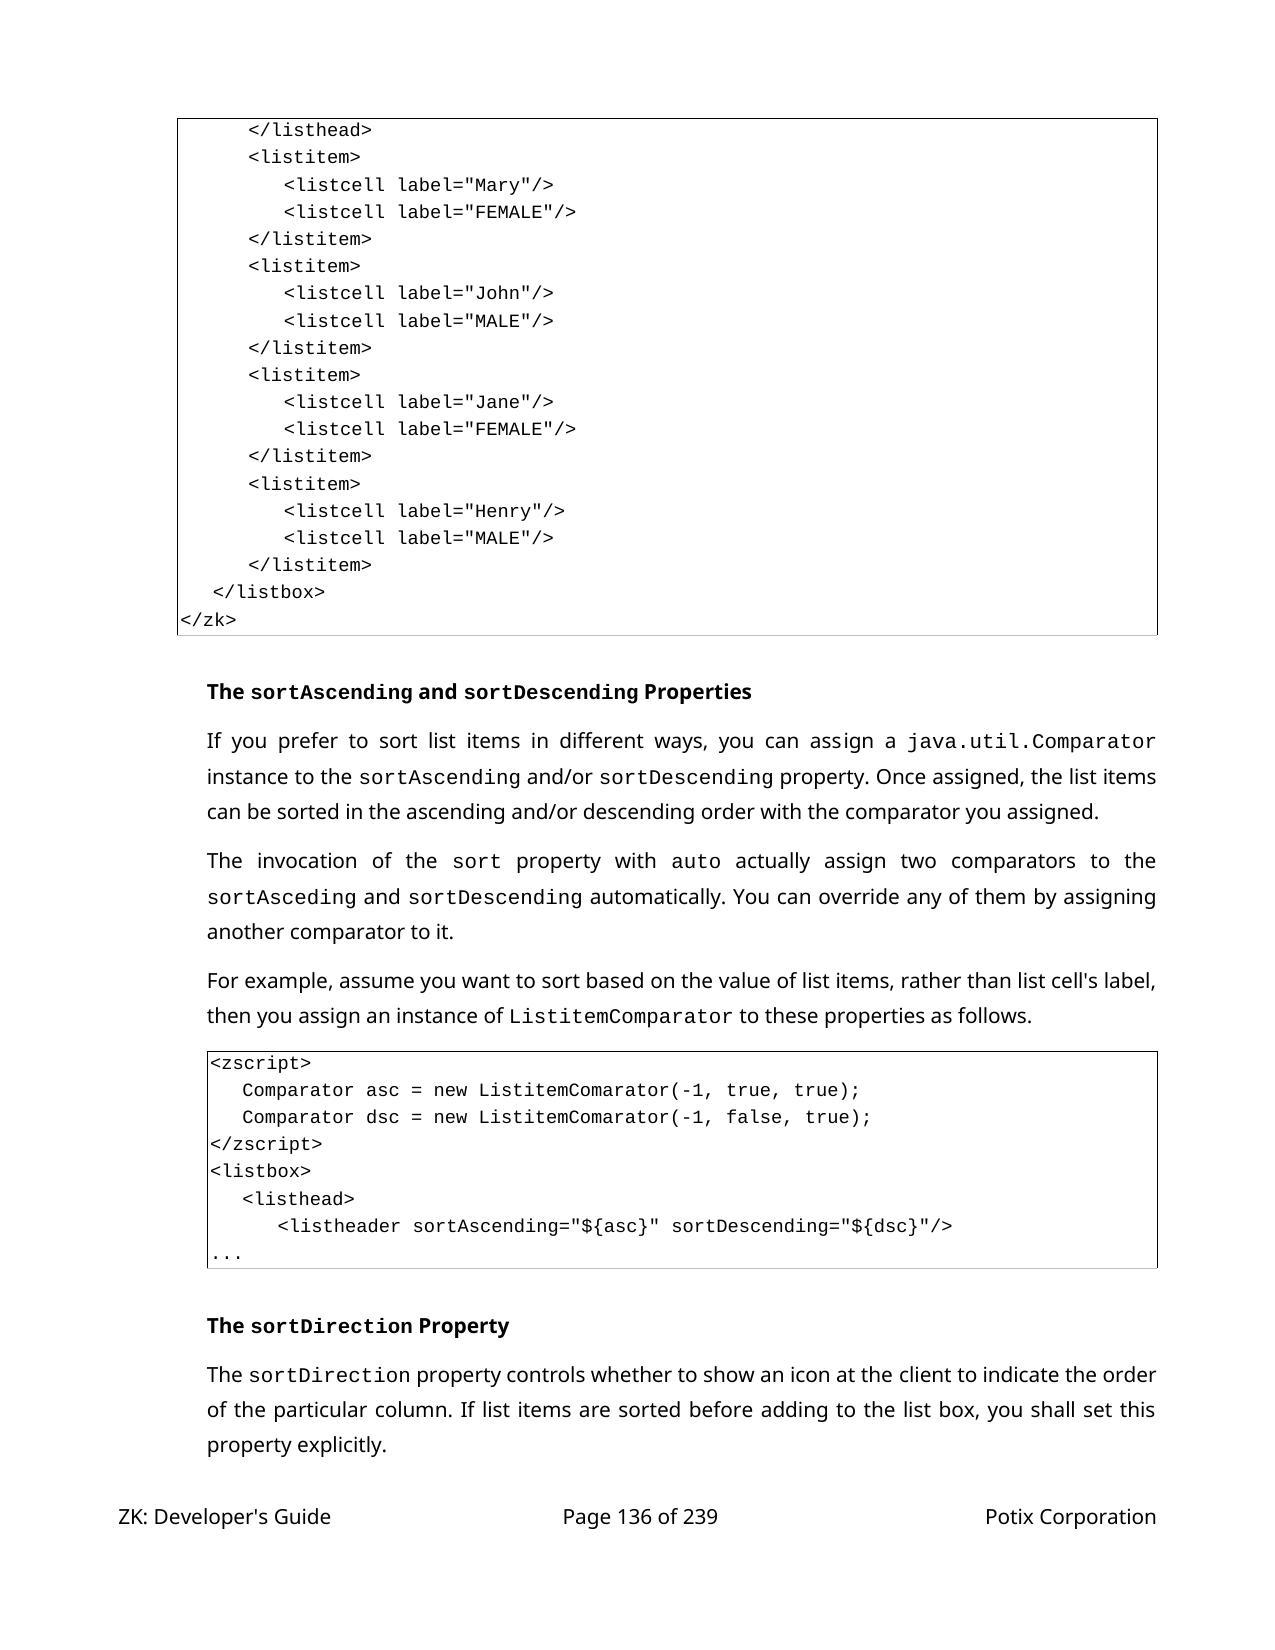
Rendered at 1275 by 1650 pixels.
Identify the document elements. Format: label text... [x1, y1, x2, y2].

text </zk> [178, 607, 1157, 635]
text <listcell label="MALE"/> [178, 526, 1157, 550]
text If you prefer to sort list items in different ways, you can assign a java.util.Comparator instance to the sortAscending and/or sortDescending property. Once assigned, the list items can be sorted in the ascending and/or descending order with the comparator you assigned. [207, 726, 1157, 826]
text <listcell label="Mary"/> [178, 172, 1157, 197]
text <listcell label="Henry"/> [178, 499, 1157, 523]
text Comparator dsc = new ListitemComarator(-1, false, true); [208, 1105, 1157, 1129]
text <listhead> [208, 1187, 1157, 1211]
text </listitem> [178, 227, 1157, 251]
text Comparator asc = new ListitemComarator(-1, true, true); [208, 1078, 1157, 1102]
text <listcell label="Jane"/> [178, 390, 1157, 414]
text <listheader sortAscending="${asc}" sortDescending="${dsc}"/> [208, 1214, 1157, 1238]
text The sortDirection property controls whether to show an icon at the client to indicate the order of the particular column. If list items are sorted before adding to the list box, you shall set this property explicitly. [207, 1360, 1157, 1459]
text <listcell label="John"/> [178, 281, 1157, 306]
text </listitem> [178, 553, 1157, 577]
text </listbox> [178, 580, 1157, 604]
subtitle The sortAscending and sortDescending Properties [207, 677, 1157, 706]
text <listitem> [178, 145, 1157, 169]
text The invocation of the sort property with auto actually assign two comparators to the sortAsceding and sortDescending automatically. You can override any of them by assigning another comparator to it. [207, 846, 1157, 946]
text </listhead> [178, 119, 1157, 142]
subtitle The sortDirection Property [207, 1311, 1157, 1339]
text <listitem> [178, 363, 1157, 387]
text For example, assume you want to sort based on the value of list items, rather than list cell's label, then you assign an instance of ListitemComparator to these properties as follows. [207, 966, 1157, 1030]
text <listcell label="FEMALE"/> [178, 417, 1157, 441]
text <zscript> [208, 1052, 1157, 1075]
text <listbox> [208, 1159, 1157, 1184]
text </listitem> [178, 336, 1157, 360]
text ... [208, 1241, 1157, 1268]
text </listitem> [178, 444, 1157, 469]
text </zscript> [208, 1132, 1157, 1156]
text <listcell label="FEMALE"/> [178, 200, 1157, 224]
text <listcell label="MALE"/> [178, 308, 1157, 333]
text <listitem> [178, 472, 1157, 496]
text <listitem> [178, 254, 1157, 278]
